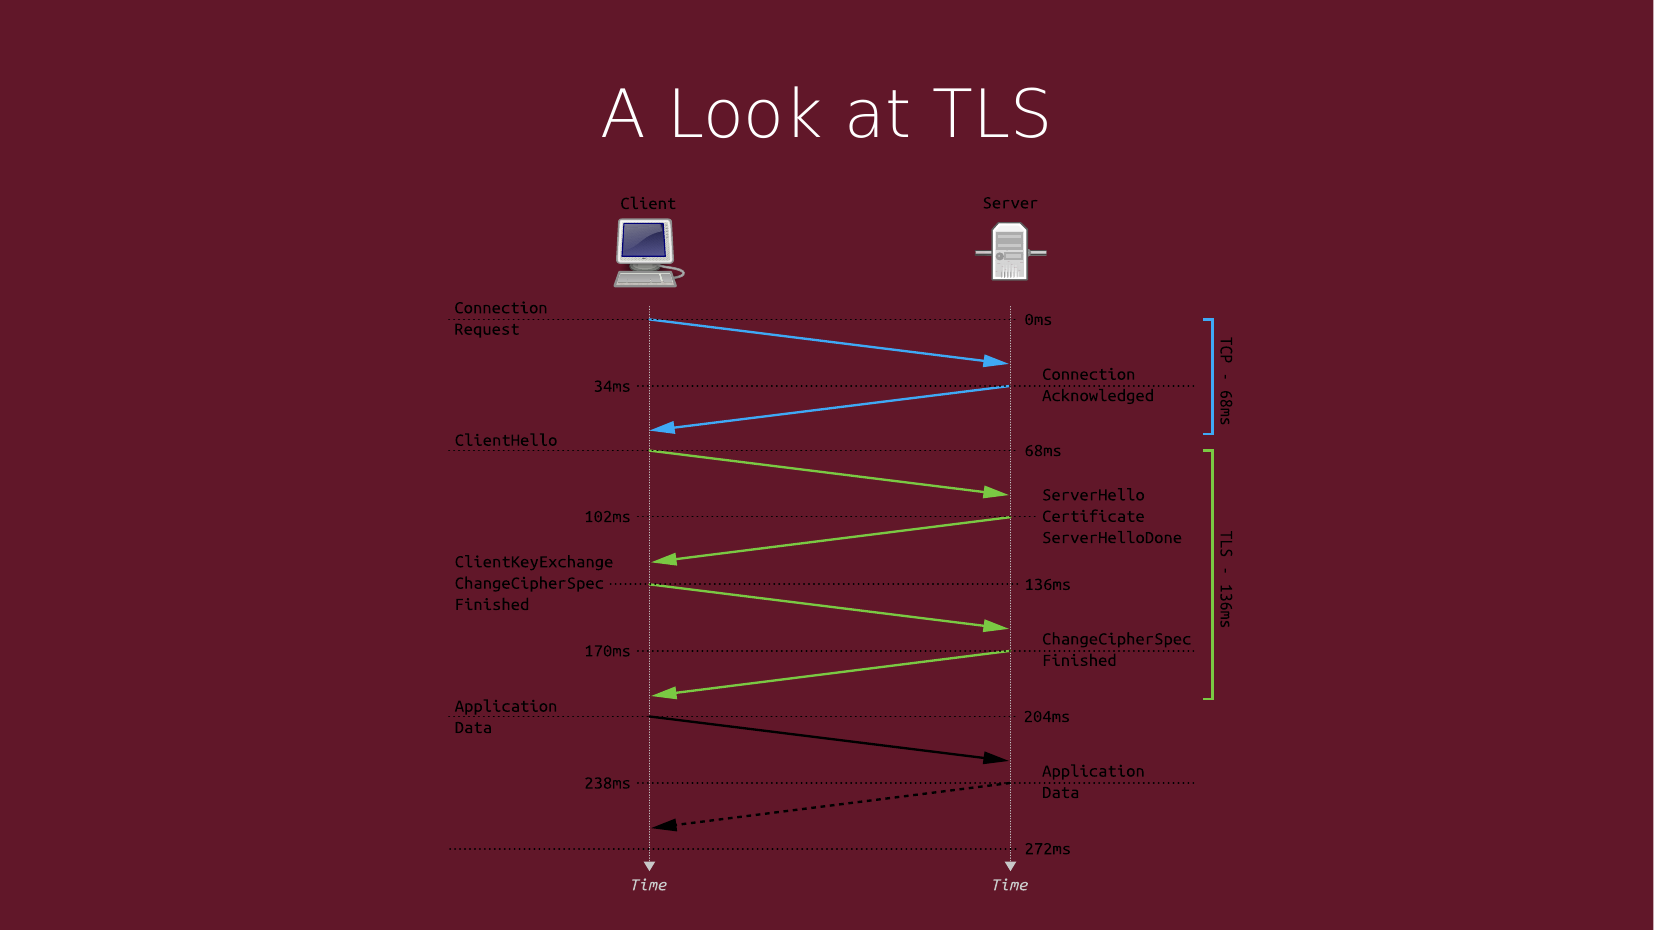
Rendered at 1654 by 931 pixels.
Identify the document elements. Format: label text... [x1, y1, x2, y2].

title A Look at TLS [82, 37, 1571, 193]
picture [446, 192, 1238, 898]
